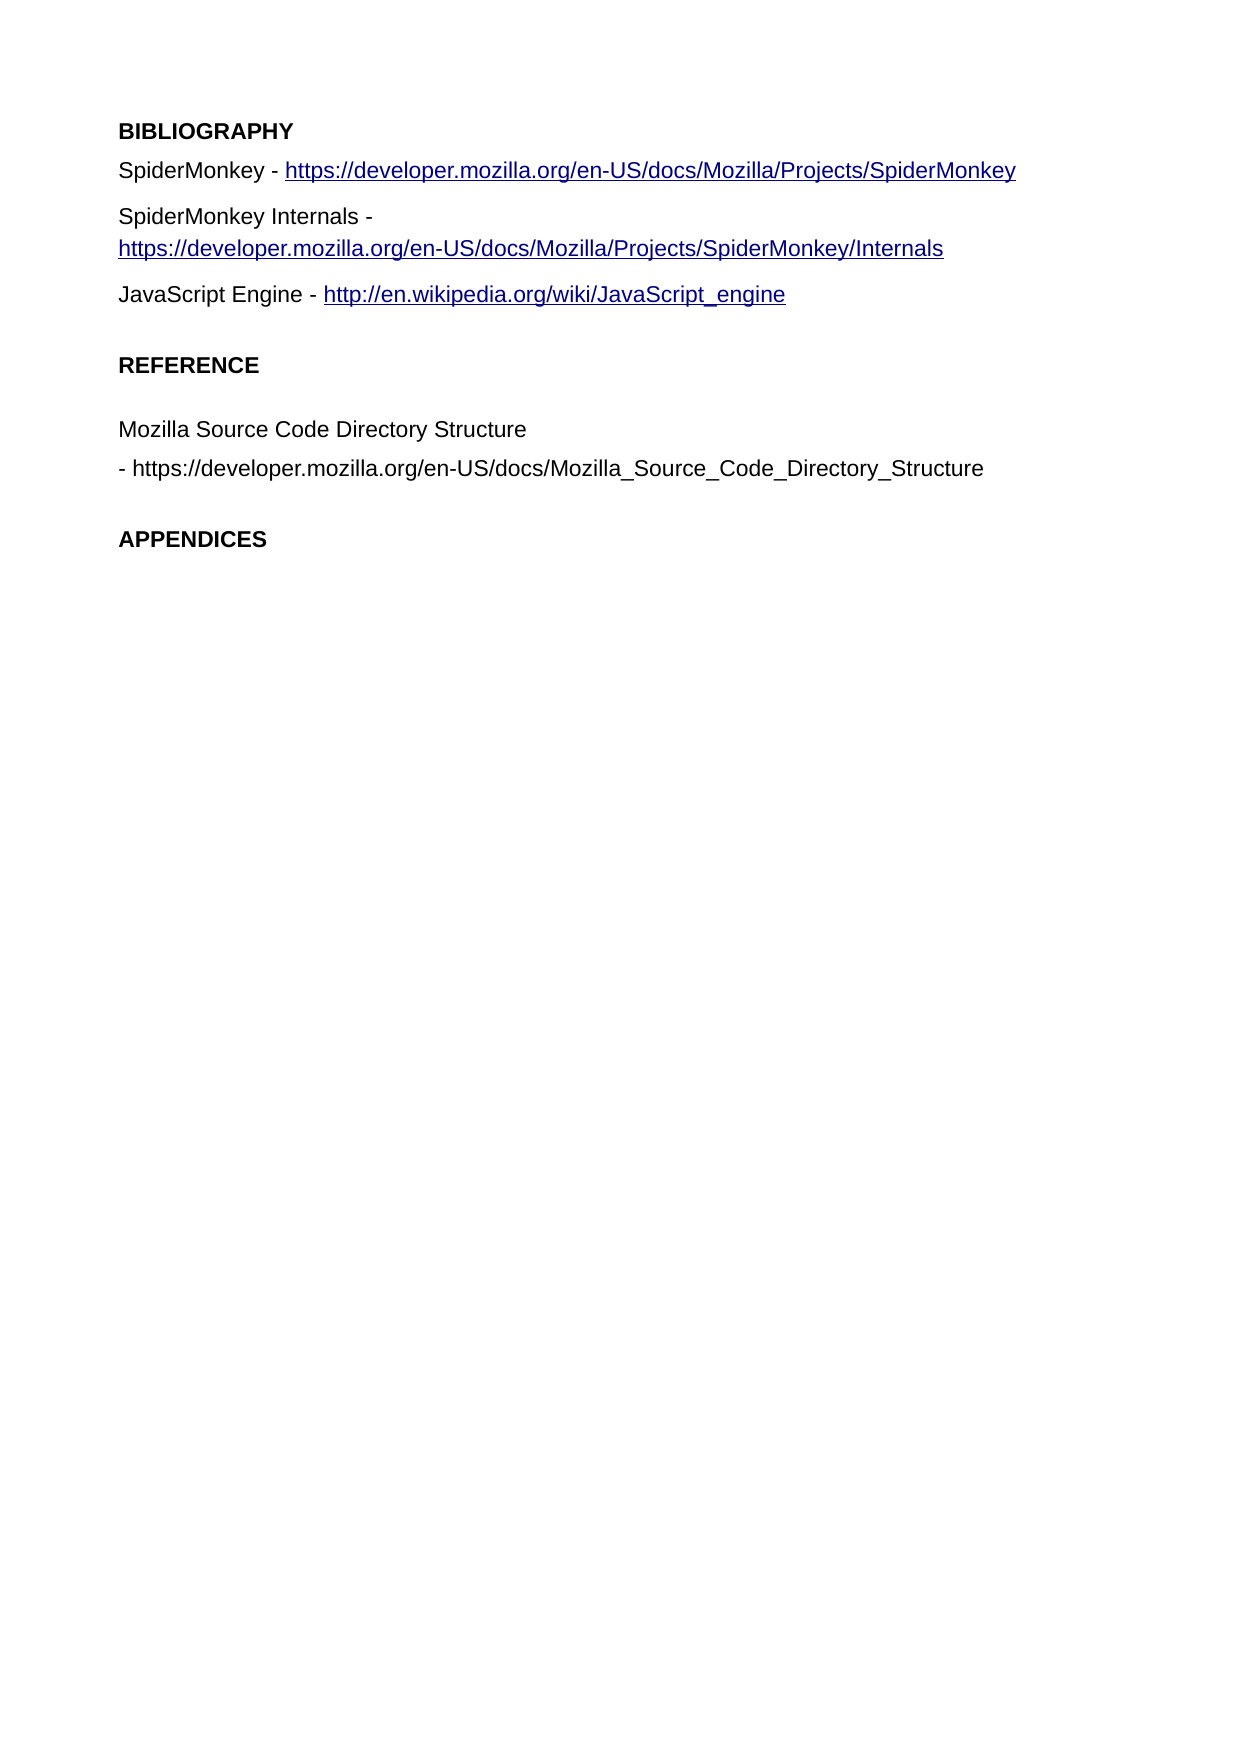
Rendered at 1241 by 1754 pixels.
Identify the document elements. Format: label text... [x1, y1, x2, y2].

text - https://developer.mozilla.org/en-US/docs/Mozilla_Source_Code_Directory_Structure [118, 455, 1122, 481]
subtitle BIBLIOGRAPHY [118, 118, 1122, 144]
text JavaScript Engine - http://en.wikipedia.org/wiki/JavaScript_engine [118, 281, 1122, 307]
subtitle APPENDICES [118, 526, 1122, 552]
subtitle Mozilla Source Code Directory Structure [118, 416, 1122, 442]
text SpiderMonkey - https://developer.mozilla.org/en-US/docs/Mozilla/Projects/SpiderMonkey [118, 157, 1122, 183]
subtitle REFERENCE [118, 352, 1122, 378]
text SpiderMonkey Internals - https://developer.mozilla.org/en-US/docs/Mozilla/Projects/SpiderMonkey/Internals [118, 203, 1122, 261]
